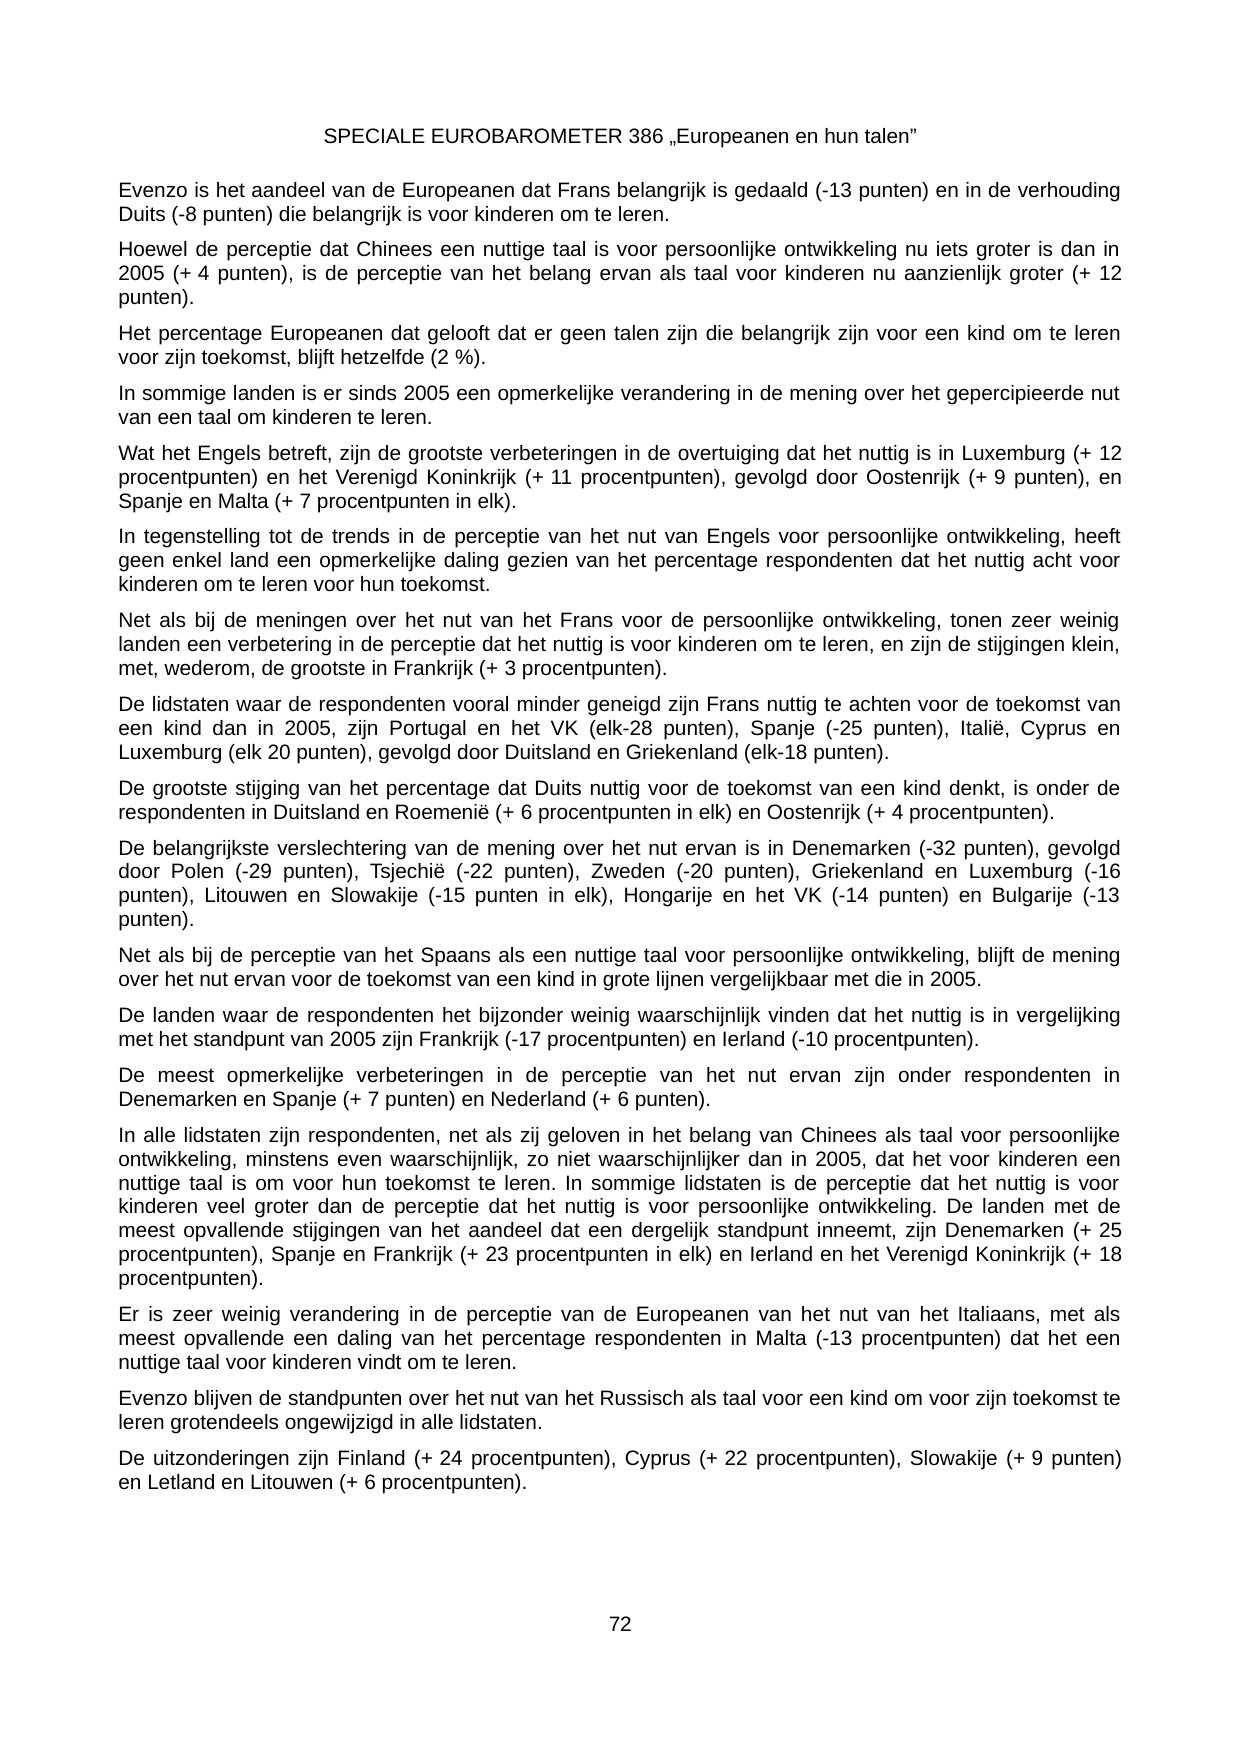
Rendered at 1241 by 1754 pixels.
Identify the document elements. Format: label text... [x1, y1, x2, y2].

text De lidstaten waar de respondenten vooral minder geneigd zijn Frans nuttig te achten voor de toekomst van een kind dan in 2005, zijn Portugal en het VK (elk-28 punten), Spanje (-25 punten), Italië, Cyprus en Luxemburg (elk 20 punten), gevolgd door Duitsland en Griekenland (elk-18 punten). [118, 692, 1122, 764]
text Net als bij de perceptie van het Spaans als een nuttige taal voor persoonlijke ontwikkeling, blijft de mening over het nut ervan voor de toekomst van een kind in grote lijnen vergelijkbaar met die in 2005. [118, 943, 1122, 991]
text Hoewel de perceptie dat Chinees een nuttige taal is voor persoonlijke ontwikkeling nu iets groter is dan in 2005 (+ 4 punten), is de perceptie van het belang ervan als taal voor kinderen nu aanzienlijk groter (+ 12 punten). [118, 237, 1122, 309]
text In sommige landen is er sinds 2005 een opmerkelijke verandering in de mening over het gepercipieerde nut van een taal om kinderen te leren. [118, 381, 1122, 429]
text In tegenstelling tot de trends in de perceptie van het nut van Engels voor persoonlijke ontwikkeling, heeft geen enkel land een opmerkelijke daling gezien van het percentage respondenten dat het nuttig acht voor kinderen om te leren voor hun toekomst. [118, 524, 1122, 596]
text De belangrijkste verslechtering van de mening over het nut ervan is in Denemarken (-32 punten), gevolgd door Polen (-29 punten), Tsjechië (-22 punten), Zweden (-20 punten), Griekenland en Luxemburg (-16 punten), Litouwen en Slowakije (-15 punten in elk), Hongarije en het VK (-14 punten) en Bulgarije (-13 punten). [118, 835, 1122, 931]
text De grootste stijging van het percentage dat Duits nuttig voor de toekomst van een kind denkt, is onder de respondenten in Duitsland en Roemenië (+ 6 procentpunten in elk) en Oostenrijk (+ 4 procentpunten). [118, 776, 1122, 823]
text Het percentage Europeanen dat gelooft dat er geen talen zijn die belangrijk zijn voor een kind om te leren voor zijn toekomst, blijft hetzelfde (2 %). [118, 321, 1122, 369]
text In alle lidstaten zijn respondenten, net als zij geloven in het belang van Chinees als taal voor persoonlijke ontwikkeling, minstens even waarschijnlijk, zo niet waarschijnlijker dan in 2005, dat het voor kinderen een nuttige taal is om voor hun toekomst te leren. In sommige lidstaten is de perceptie dat het nuttig is voor kinderen veel groter dan de perceptie dat het nuttig is voor persoonlijke ontwikkeling. De landen met de meest opvallende stijgingen van het aandeel dat een dergelijk standpunt inneemt, zijn Denemarken (+ 25 procentpunten), Spanje en Frankrijk (+ 23 procentpunten in elk) en Ierland en het Verenigd Koninkrijk (+ 18 procentpunten). [118, 1122, 1122, 1290]
text Evenzo is het aandeel van de Europeanen dat Frans belangrijk is gedaald (-13 punten) en in de verhouding Duits (-8 punten) die belangrijk is voor kinderen om te leren. [118, 177, 1122, 225]
text Wat het Engels betreft, zijn de grootste verbeteringen in de overtuiging dat het nuttig is in Luxemburg (+ 12 procentpunten) en het Verenigd Koninkrijk (+ 11 procentpunten), gevolgd door Oostenrijk (+ 9 punten), en Spanje en Malta (+ 7 procentpunten in elk). [118, 441, 1122, 512]
text De landen waar de respondenten het bijzonder weinig waarschijnlijk vinden dat het nuttig is in vergelijking met het standpunt van 2005 zijn Frankrijk (-17 procentpunten) en Ierland (-10 procentpunten). [118, 1003, 1122, 1051]
text Net als bij de meningen over het nut van het Frans voor de persoonlijke ontwikkeling, tonen zeer weinig landen een verbetering in de perceptie dat het nuttig is voor kinderen om te leren, en zijn de stijgingen klein, met, wederom, de grootste in Frankrijk (+ 3 procentpunten). [118, 608, 1122, 680]
text De meest opmerkelijke verbeteringen in de perceptie van het nut ervan zijn onder respondenten in Denemarken en Spanje (+ 7 punten) en Nederland (+ 6 punten). [118, 1063, 1122, 1111]
text De uitzonderingen zijn Finland (+ 24 procentpunten), Cyprus (+ 22 procentpunten), Slowakije (+ 9 punten) en Letland en Litouwen (+ 6 procentpunten). [118, 1446, 1122, 1493]
text Er is zeer weinig verandering in de perceptie van de Europeanen van het nut van het Italiaans, met als meest opvallende een daling van het percentage respondenten in Malta (-13 procentpunten) dat het een nuttige taal voor kinderen vindt om te leren. [118, 1302, 1122, 1374]
text Evenzo blijven de standpunten over het nut van het Russisch als taal voor een kind om voor zijn toekomst te leren grotendeels ongewijzigd in alle lidstaten. [118, 1386, 1122, 1434]
